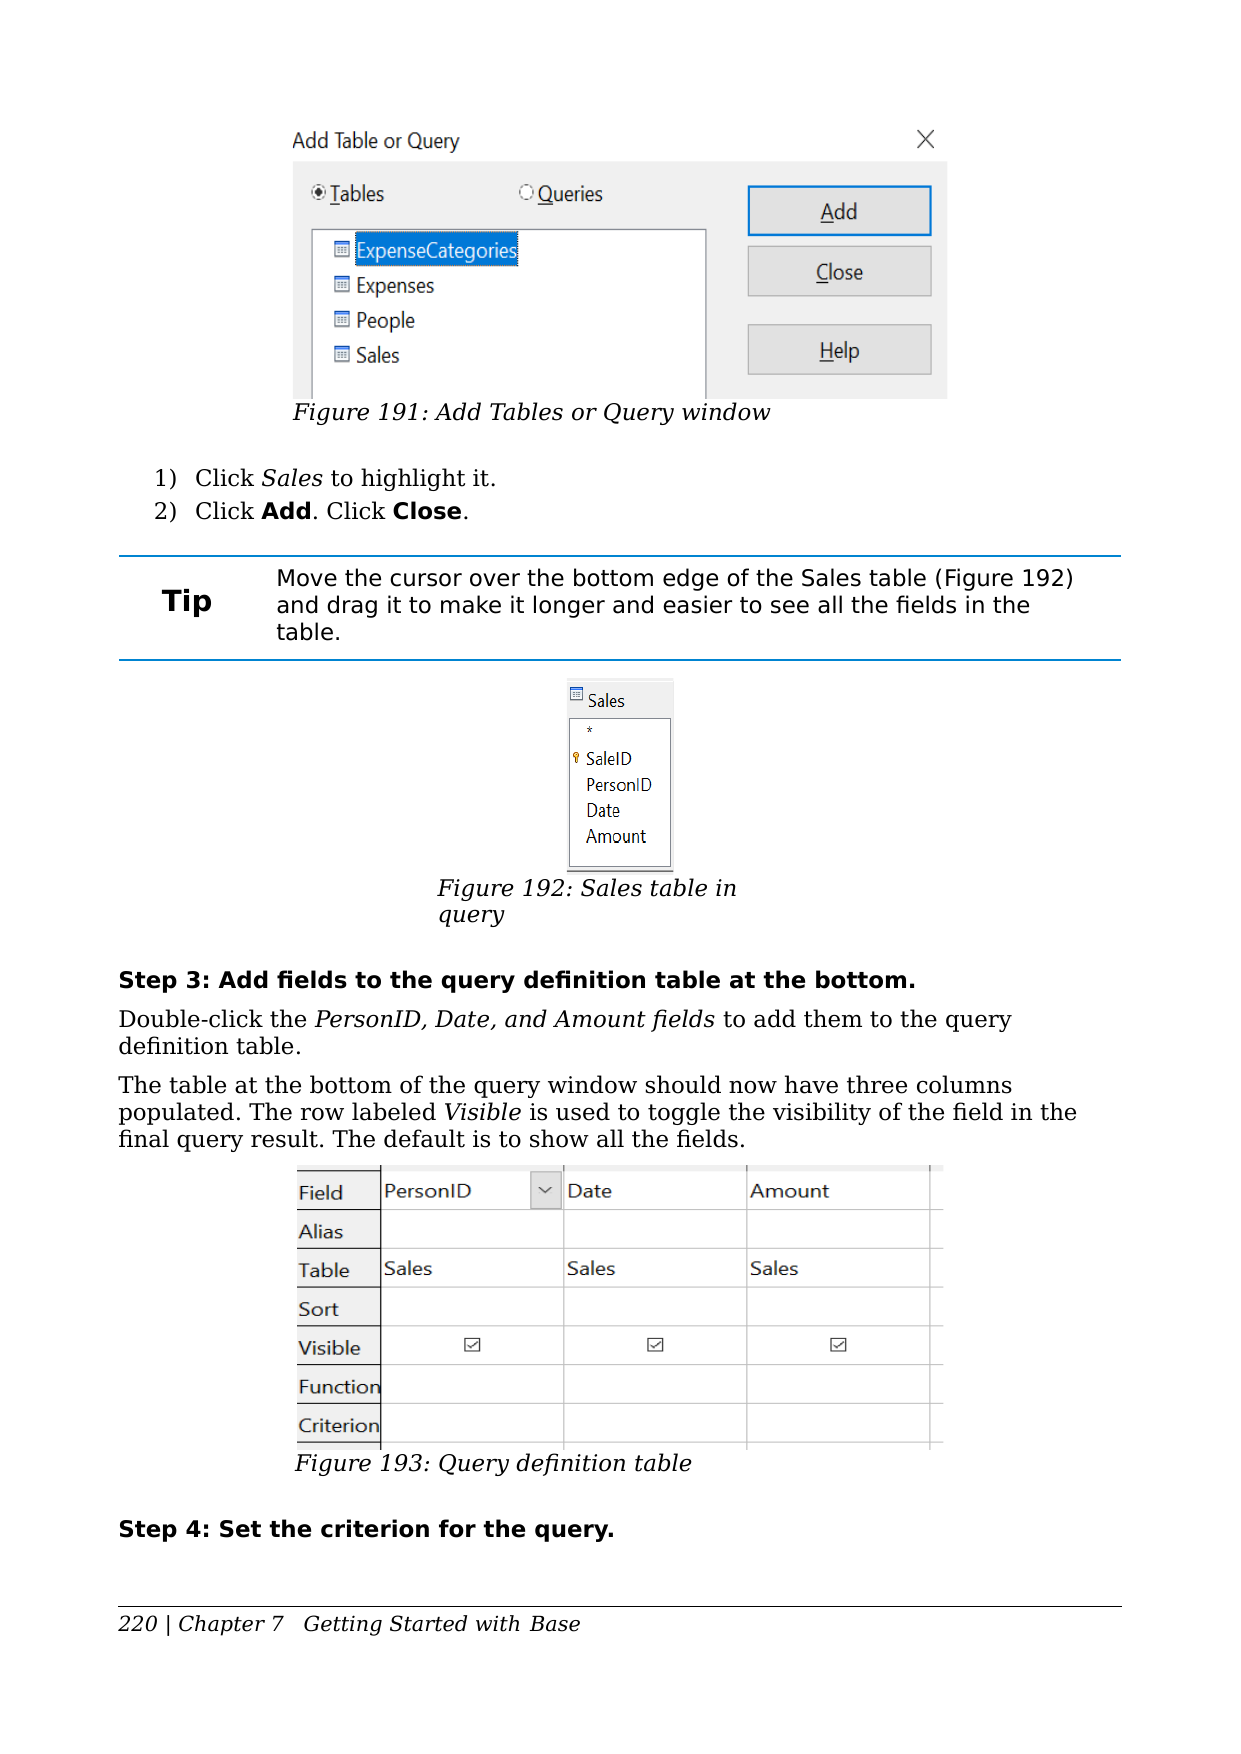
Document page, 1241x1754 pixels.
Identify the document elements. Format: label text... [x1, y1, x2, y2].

text The table at the bottom of the query window should now have three columns populated. The row labeled Visible is used to toggle the visibility of the field in the final query result. The default is to show all the fields. [118, 1072, 1122, 1152]
list Click Sales to highlight it. [177, 465, 1122, 492]
table_header Move the cursor over the bottom edge of the Sales table (Figure 33) and drag it to make it longer and easier to see all the fields in the table. [255, 557, 1121, 659]
picture [566, 678, 674, 875]
text Step 3: Add fields to the query definition table at the bottom. [118, 967, 1122, 994]
picture [297, 1165, 944, 1450]
text Double-click the PersonID, Date, and Amount fields to add them to the query definition table. [118, 1007, 1122, 1060]
table_header Tip [119, 557, 255, 659]
text Step 4: Set the criterion for the query. [118, 1516, 1122, 1542]
picture [292, 118, 948, 399]
text Figure 34: Query definition table [295, 1447, 946, 1477]
text Figure 32: Add Tables or Query window [293, 399, 947, 426]
text Figure 33: Sales table in query [437, 872, 803, 928]
list Click Add. Click Close. [177, 498, 1122, 524]
